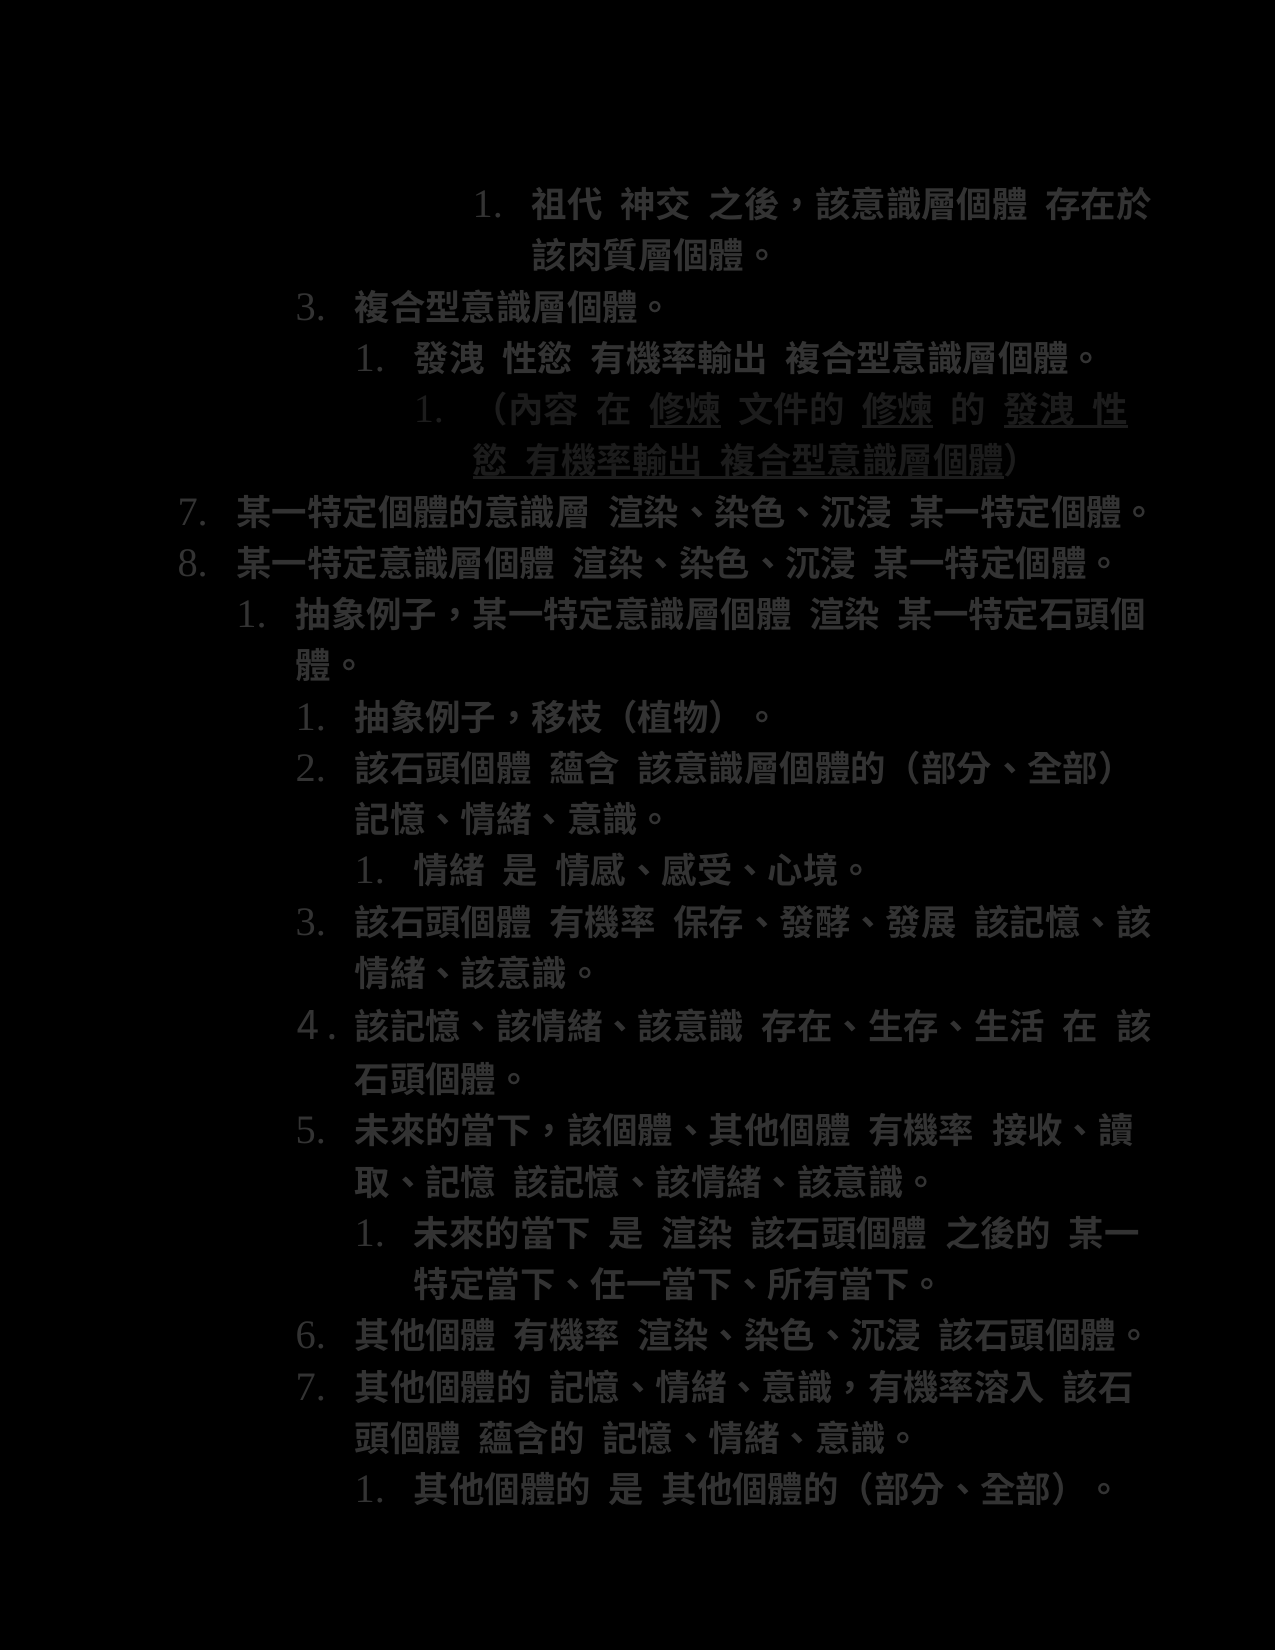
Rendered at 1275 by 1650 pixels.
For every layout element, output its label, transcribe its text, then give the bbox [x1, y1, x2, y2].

list 其他個體的 記憶、情緒、意識，有機率溶入 該石頭個體 蘊含的 記憶、情緒、意識。 [295, 1359, 1157, 1461]
list 未來的當下 是 渲染 該石頭個體 之後的 某一特定當下、任一當下、所有當下。 [354, 1205, 1157, 1308]
list 發洩 性慾 有機率輸出 複合型意識層個體。 [354, 330, 1157, 381]
list （內容 在 修煉 文件的 修煉 的 發洩 性慾 有機率輸出 複合型意識層個體） [413, 381, 1157, 484]
list 未來的當下，該個體、其他個體 有機率 接收、讀取、記憶 該記憶、該情緒、該意識。 [295, 1103, 1157, 1205]
list 其他個體的 是 其他個體的（部分、全部）。 [354, 1461, 1157, 1513]
list 複合型意識層個體。 [295, 279, 1157, 330]
list 該石頭個體 蘊含 該意識層個體的（部分、全部）記憶、情緒、意識。 [295, 740, 1157, 843]
list 抽象例子，移枝（植物）。 [295, 689, 1157, 740]
list 某一特定個體的意識層 渲染、染色、沉浸 某一特定個體。 [177, 484, 1157, 535]
list 其他個體 有機率 渲染、染色、沉浸 該石頭個體。 [295, 1308, 1157, 1359]
list 該石頭個體 有機率 保存、發酵、發展 該記憶、該情緒、該意識。 [295, 894, 1157, 996]
list 抽象例子，某一特定意識層個體 渲染 某一特定石頭個體。 [236, 586, 1157, 689]
list 該記憶、該情緒、該意識 存在、生存、生活 在 該石頭個體。 [295, 996, 1157, 1103]
list 某一特定意識層個體 渲染、染色、沉浸 某一特定個體。 [177, 535, 1157, 586]
list 情緒 是 情感、感受、心境。 [354, 843, 1157, 894]
list 祖代 神交 之後，該意識層個體 存在於 該肉質層個體。 [472, 176, 1157, 279]
